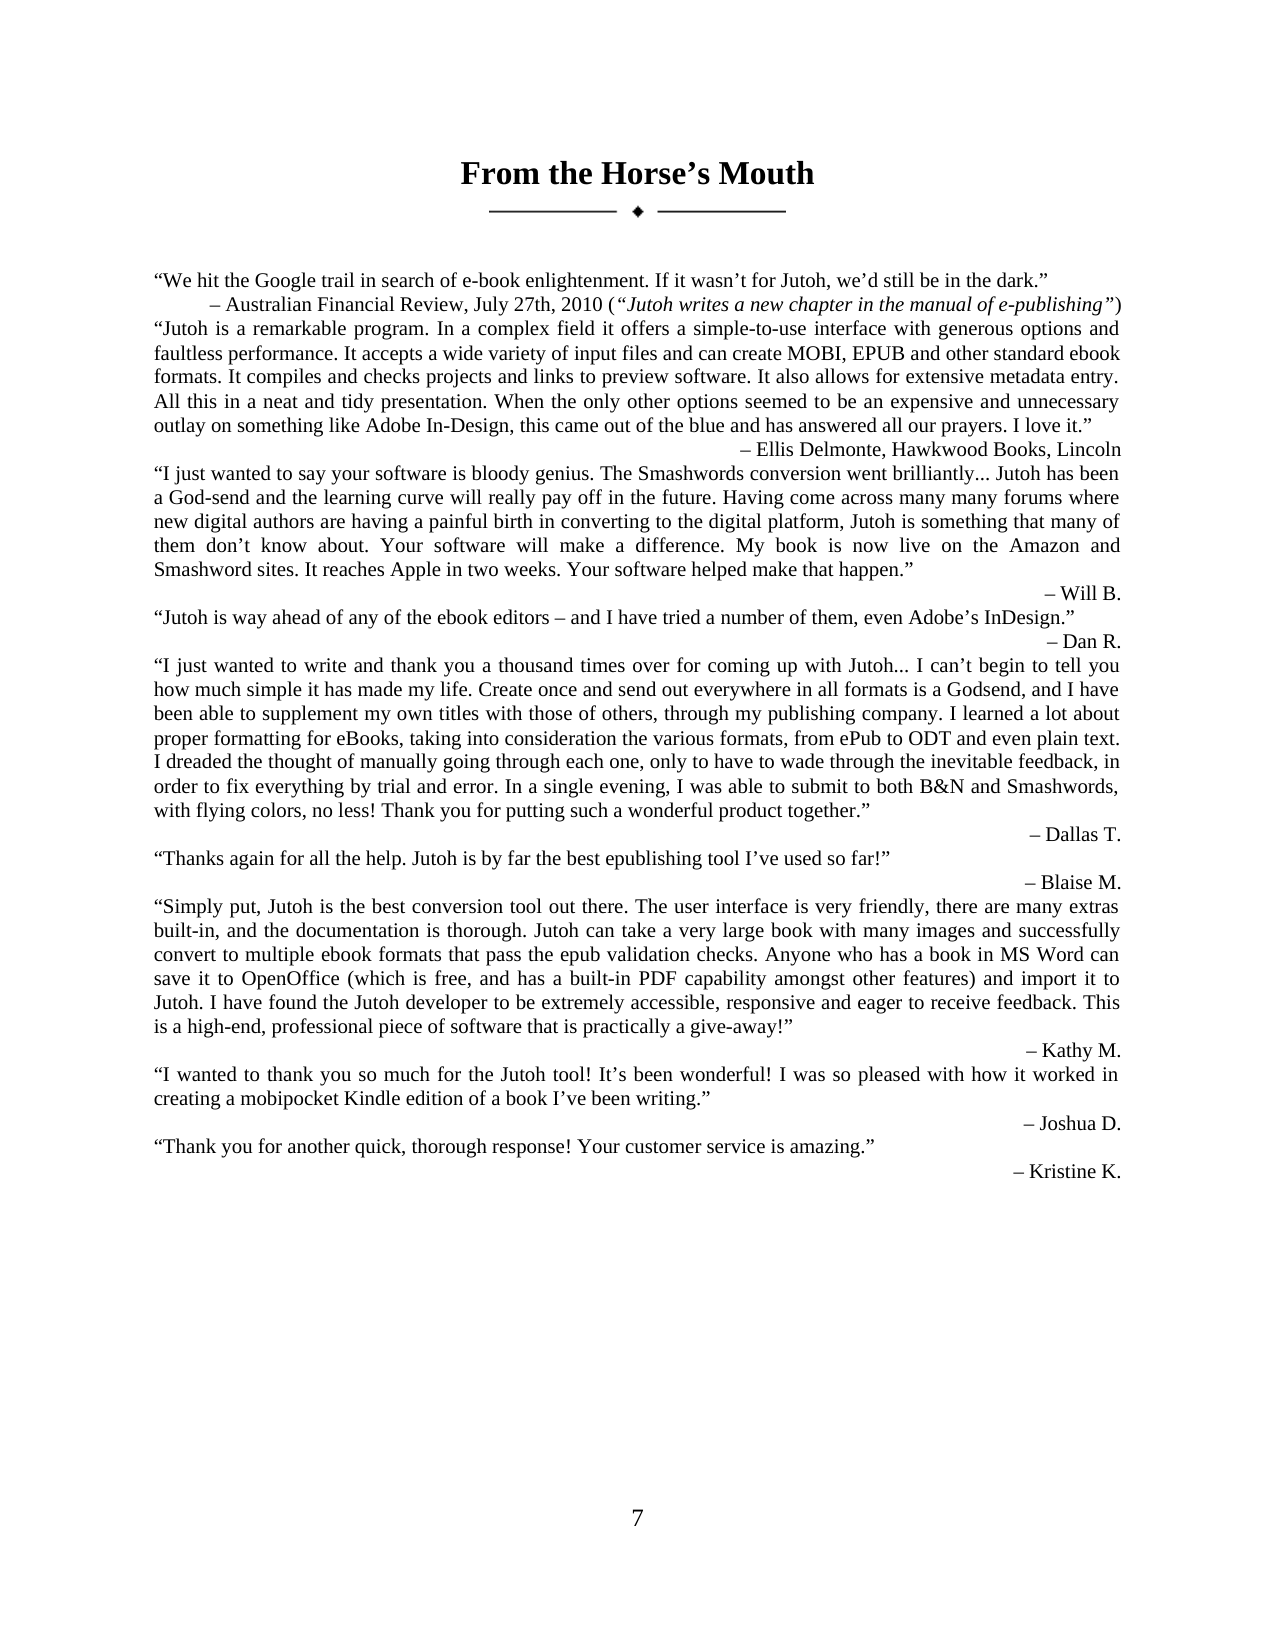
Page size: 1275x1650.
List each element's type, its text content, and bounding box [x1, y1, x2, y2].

text – Kristine K. [177, 1158, 1121, 1183]
text – Ellis Delmonte, Hawkwood Books, Lincoln [177, 437, 1121, 461]
text – Blaise M. [177, 870, 1121, 894]
text “I just wanted to say your software is bloody genius. The Smashwords conversion went brilliantly... Jutoh has been a God-send and the learning curve will really pay off in the future. Having come across many many forums where new digital authors are having a painful birth in converting to the digital platform, Jutoh is something that many of them don’t know about. Your software will make a difference. My book is now live on the Amazon and Smashword sites. It reaches Apple in two weeks. Your software helped make that happen.” [153, 461, 1121, 581]
text – Australian Financial Review, July 27th, 2010 (“Jutoh writes a new chapter in the manual of e-publishing”) [177, 292, 1121, 316]
text “Jutoh is a remarkable program. In a complex field it offers a simple-to-use interface with generous options and faultless performance. It accepts a wide variety of input files and can create MOBI, EPUB and other standard ebook formats. It compiles and checks projects and links to preview software. It also allows for extensive metadata entry. All this in a neat and tidy presentation. When the only other options seemed to be an expensive and unnecessary outlay on something like Adobe In-Design, this came out of the blue and has answered all our prayers. I love it.” [153, 316, 1121, 437]
text – Dan R. [177, 629, 1121, 653]
text “We hit the Google trail in search of e-book enlightenment. If it wasn’t for Jutoh, we’d still be in the dark.” [153, 268, 1121, 292]
text “Jutoh is way ahead of any of the ebook editors – and I have tried a number of them, even Adobe’s InDesign.” [153, 605, 1121, 629]
text “Thanks again for all the help. Jutoh is by far the best epublishing tool I’ve used so far!” [153, 846, 1121, 870]
text – Joshua D. [177, 1110, 1121, 1134]
text “I just wanted to write and thank you a thousand times over for coming up with Jutoh... I can’t begin to tell you how much simple it has made my life. Create once and send out everywhere in all formats is a Godsend, and I have been able to supplement my own titles with those of others, through my publishing company. I learned a lot about proper formatting for eBooks, taking into consideration the various formats, from ePub to ODT and even plain text. I dreaded the thought of manually going through each one, only to have to wade through the inevitable feedback, in order to fix everything by trial and error. In a single evening, I was able to submit to both B&N and Smashwords, with flying colors, no less! Thank you for putting such a wonderful product together.” [153, 653, 1121, 822]
text – Kathy M. [177, 1038, 1121, 1062]
text “Thank you for another quick, thorough response! Your customer service is amazing.” [153, 1134, 1121, 1158]
text “Simply put, Jutoh is the best conversion tool out there. The user interface is very friendly, there are many extras built-in, and the documentation is thorough. Jutoh can take a very large book with many images and successfully convert to multiple ebook formats that pass the epub validation checks. Anyone who has a book in MS Word can save it to OpenOffice (which is free, and has a built-in PDF capability amongst other features) and import it to Jutoh. I have found the Jutoh developer to be extremely accessible, responsive and eager to receive feedback. This is a high-end, professional piece of software that is practically a give-away!” [153, 894, 1121, 1038]
text – Will B. [177, 581, 1121, 605]
picture [489, 203, 786, 221]
text “I wanted to thank you so much for the Jutoh tool! It’s been wonderful! I was so pleased with how it worked in creating a mobipocket Kindle edition of a book I’ve been writing.” [153, 1062, 1121, 1110]
subtitle From the Horse’s Mouth [118, 153, 1157, 192]
text – Dallas T. [177, 822, 1121, 846]
